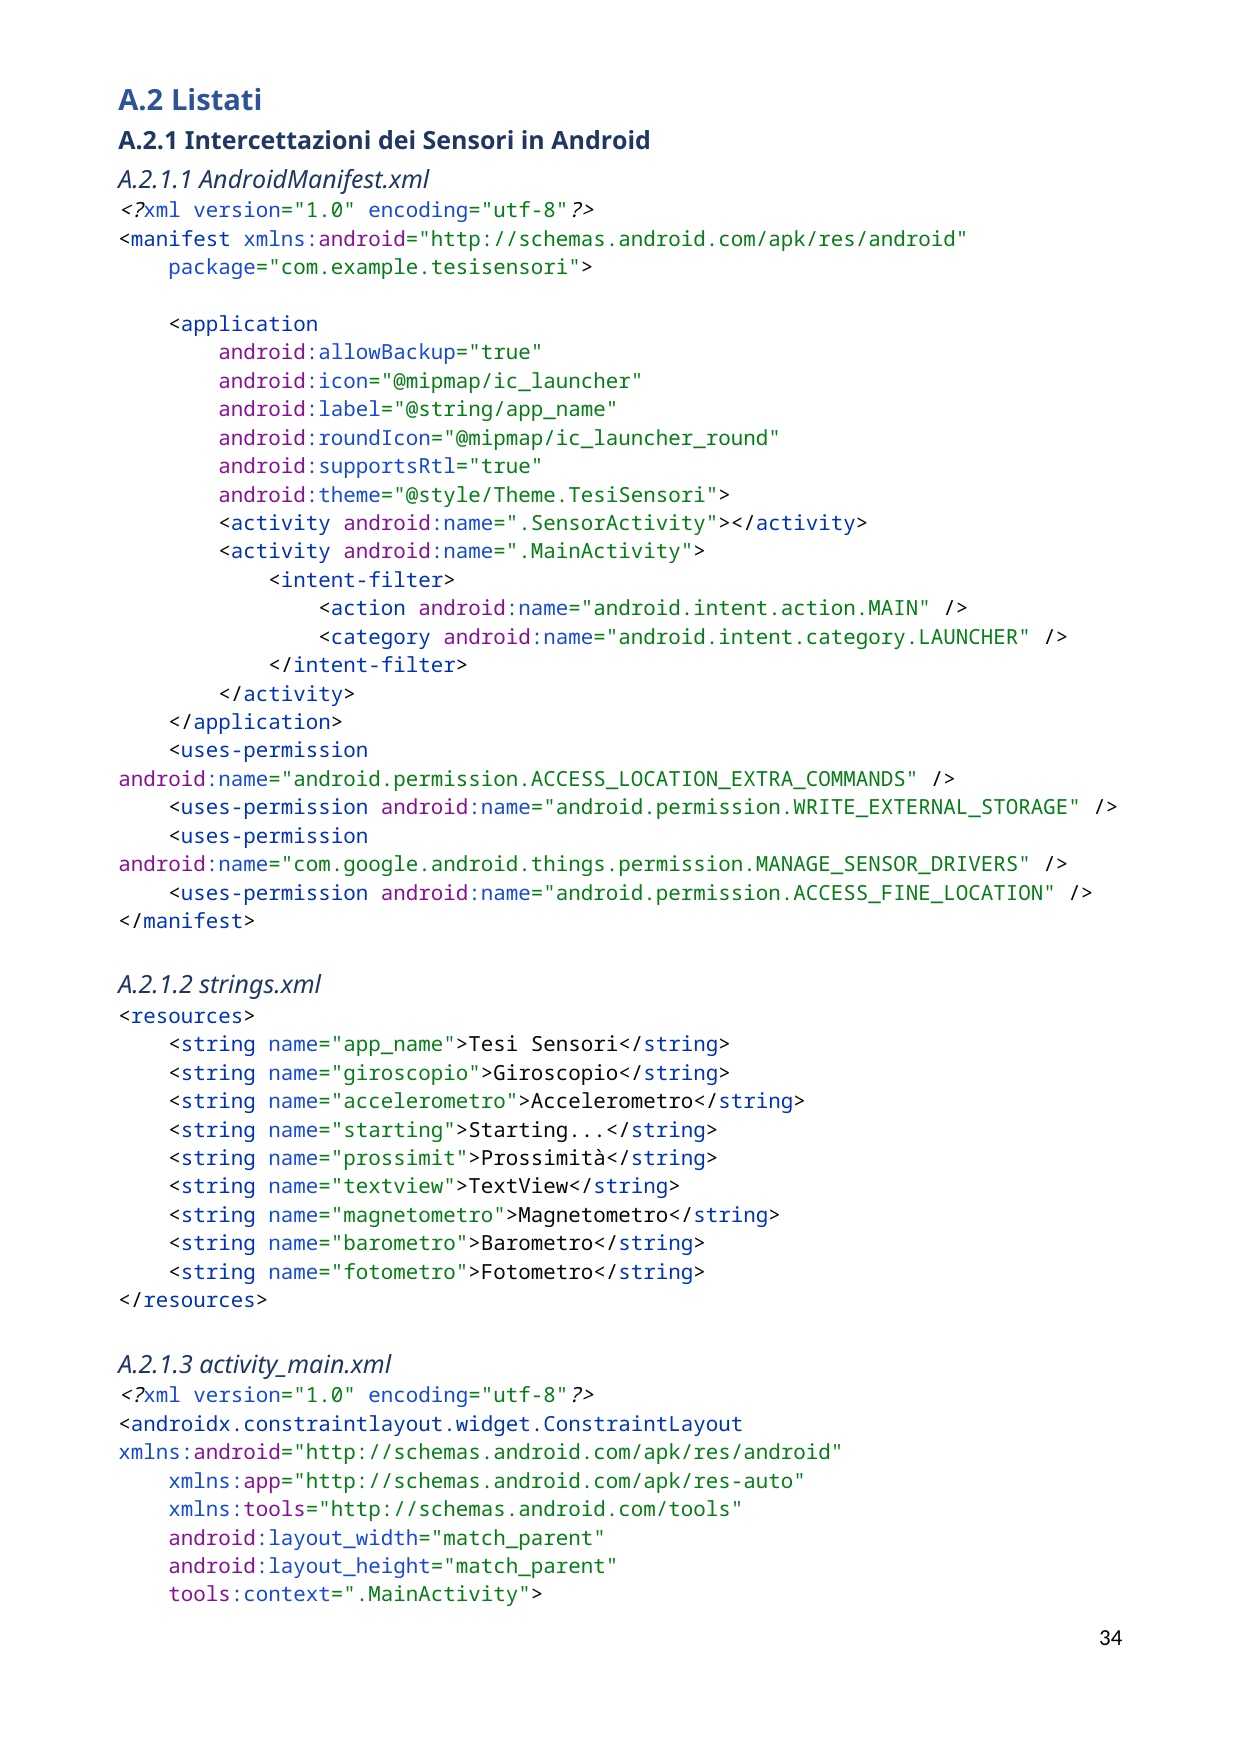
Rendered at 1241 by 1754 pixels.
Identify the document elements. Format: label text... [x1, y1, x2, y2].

subtitle A.2.1.3 activity_main.xml [118, 1346, 1122, 1380]
subtitle A.2 Listati [118, 79, 1122, 119]
text <resources> <string name="app_name">Tesi Sensori</string> <string name="giroscopio">Giroscopio</string> <string name="accelerometro">Accelerometro</string> <string name="starting">Starting...</string> <string name="prossimit">Prossimità</string> <string name="textview">TextView</string> <string name="magnetometro">Magnetometro</string> <string name="barometro">Barometro</string> <string name="fotometro">Fotometro</string> </resources> [118, 1001, 1122, 1314]
subtitle A.2.1.1 AndroidManifest.xml [118, 161, 1122, 195]
subtitle A.2.1.2 strings.xml [118, 967, 1122, 1001]
subtitle A.2.1 Intercettazioni dei Sensori in Android [118, 123, 1122, 157]
text <?xml version="1.0" encoding="utf-8"?> <manifest xmlns:android="http://schemas.android.com/apk/res/android" package="com.example.tesisensori"> <application android:allowBackup="true" android:icon="@mipmap/ic_launcher" android:label="@string/app_name" android:roundIcon="@mipmap/ic_launcher_round" android:supportsRtl="true" android:theme="@style/Theme.TesiSensori"> <activity android:name=".SensorActivity"></activity> <activity android:name=".MainActivity"> <intent-filter> <action android:name="android.intent.action.MAIN" /> <category android:name="android.intent.category.LAUNCHER" /> </intent-filter> </activity> </application> <uses-permission android:name="android.permission.ACCESS_LOCATION_EXTRA_COMMANDS" /> <uses-permission android:name="android.permission.WRITE_EXTERNAL_STORAGE" /> <uses-permission android:name="com.google.android.things.permission.MANAGE_SENSOR_DRIVERS" /> <uses-permission android:name="android.permission.ACCESS_FINE_LOCATION" /> </manifest> [118, 195, 1122, 935]
text <?xml version="1.0" encoding="utf-8"?> <androidx.constraintlayout.widget.ConstraintLayout xmlns:android="http://schemas.android.com/apk/res/android" xmlns:app="http://schemas.android.com/apk/res-auto" xmlns:tools="http://schemas.android.com/tools" android:layout_width="match_parent" android:layout_height="match_parent" tools:context=".MainActivity"> [118, 1380, 1122, 1608]
